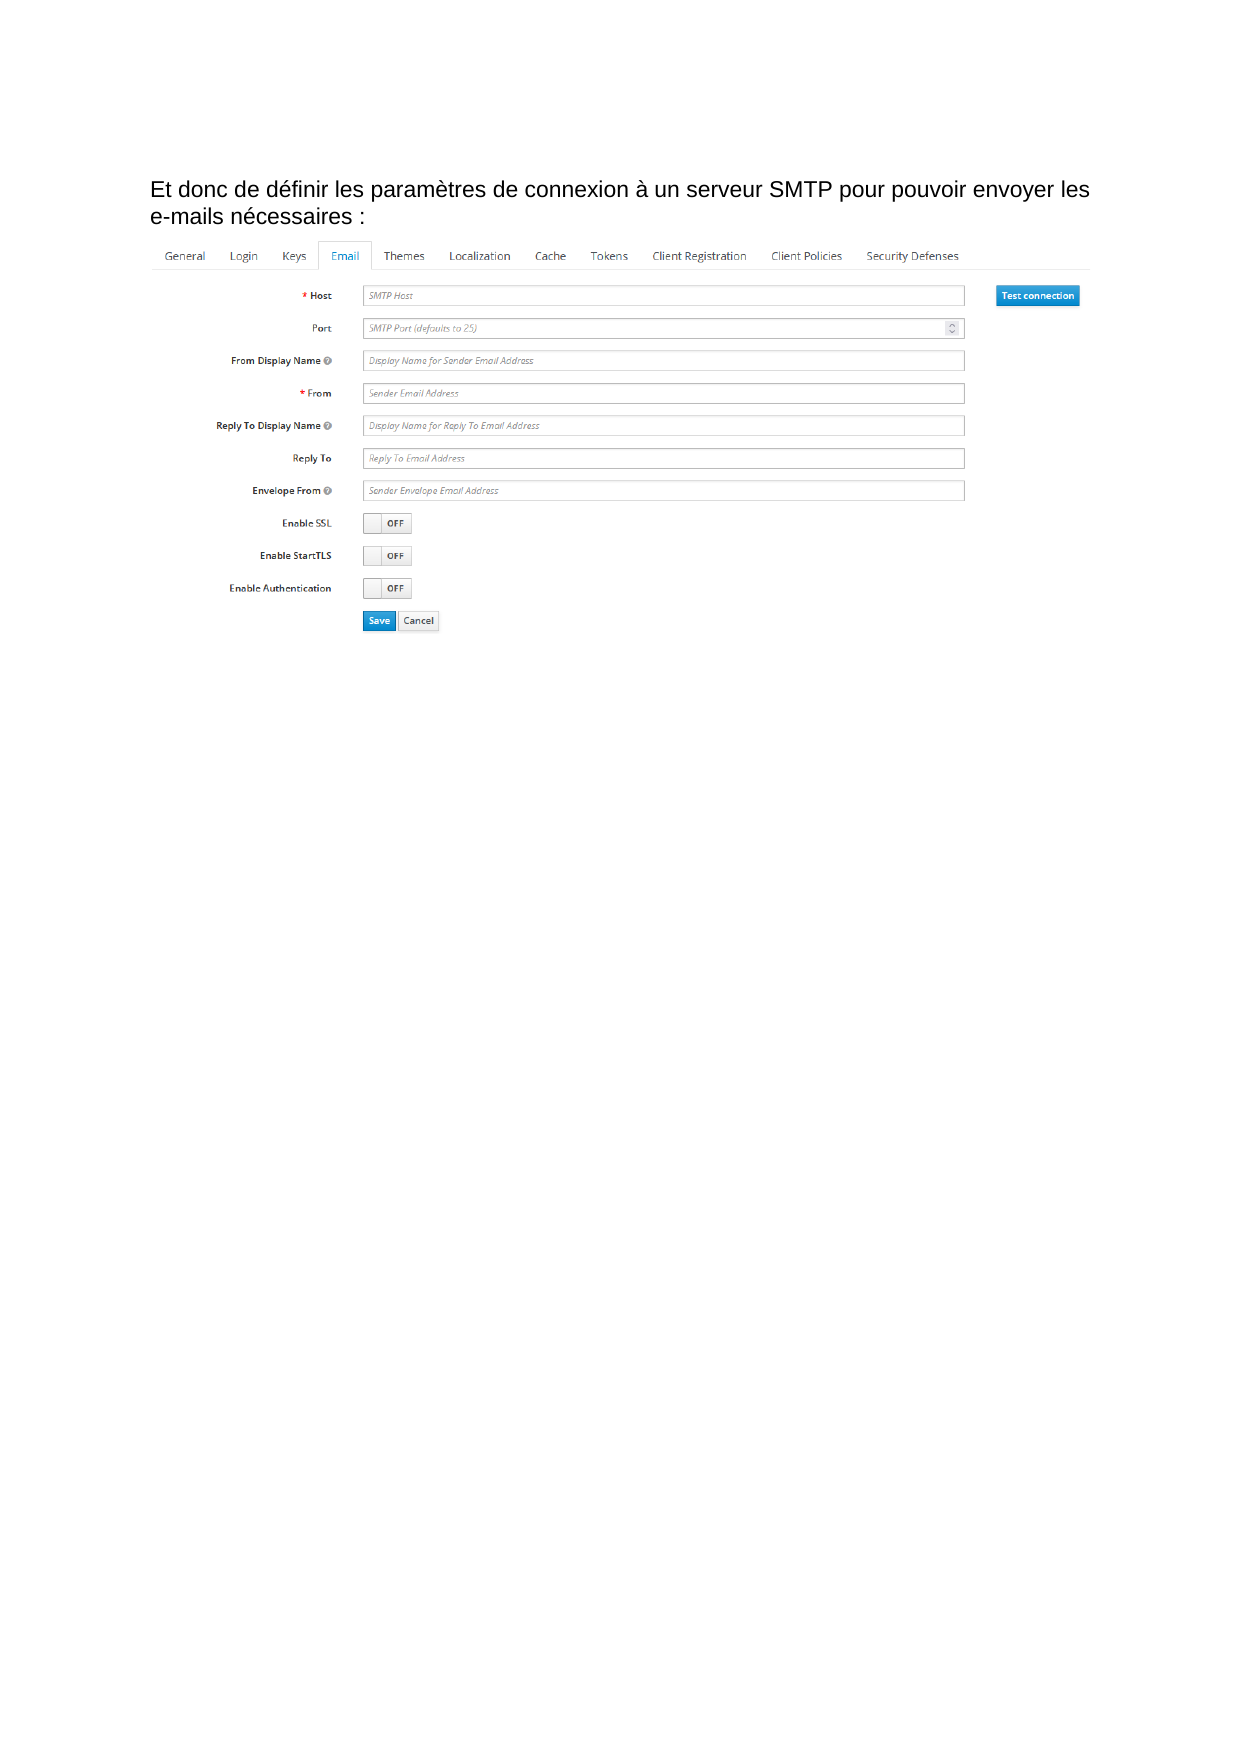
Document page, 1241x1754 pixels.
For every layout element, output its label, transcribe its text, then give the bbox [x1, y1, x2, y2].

picture [150, 240, 1091, 634]
text Et donc de définir les paramètres de connexion à un serveur SMTP pour pouvoir envoyer les e-mails nécessaires : [150, 176, 1090, 229]
